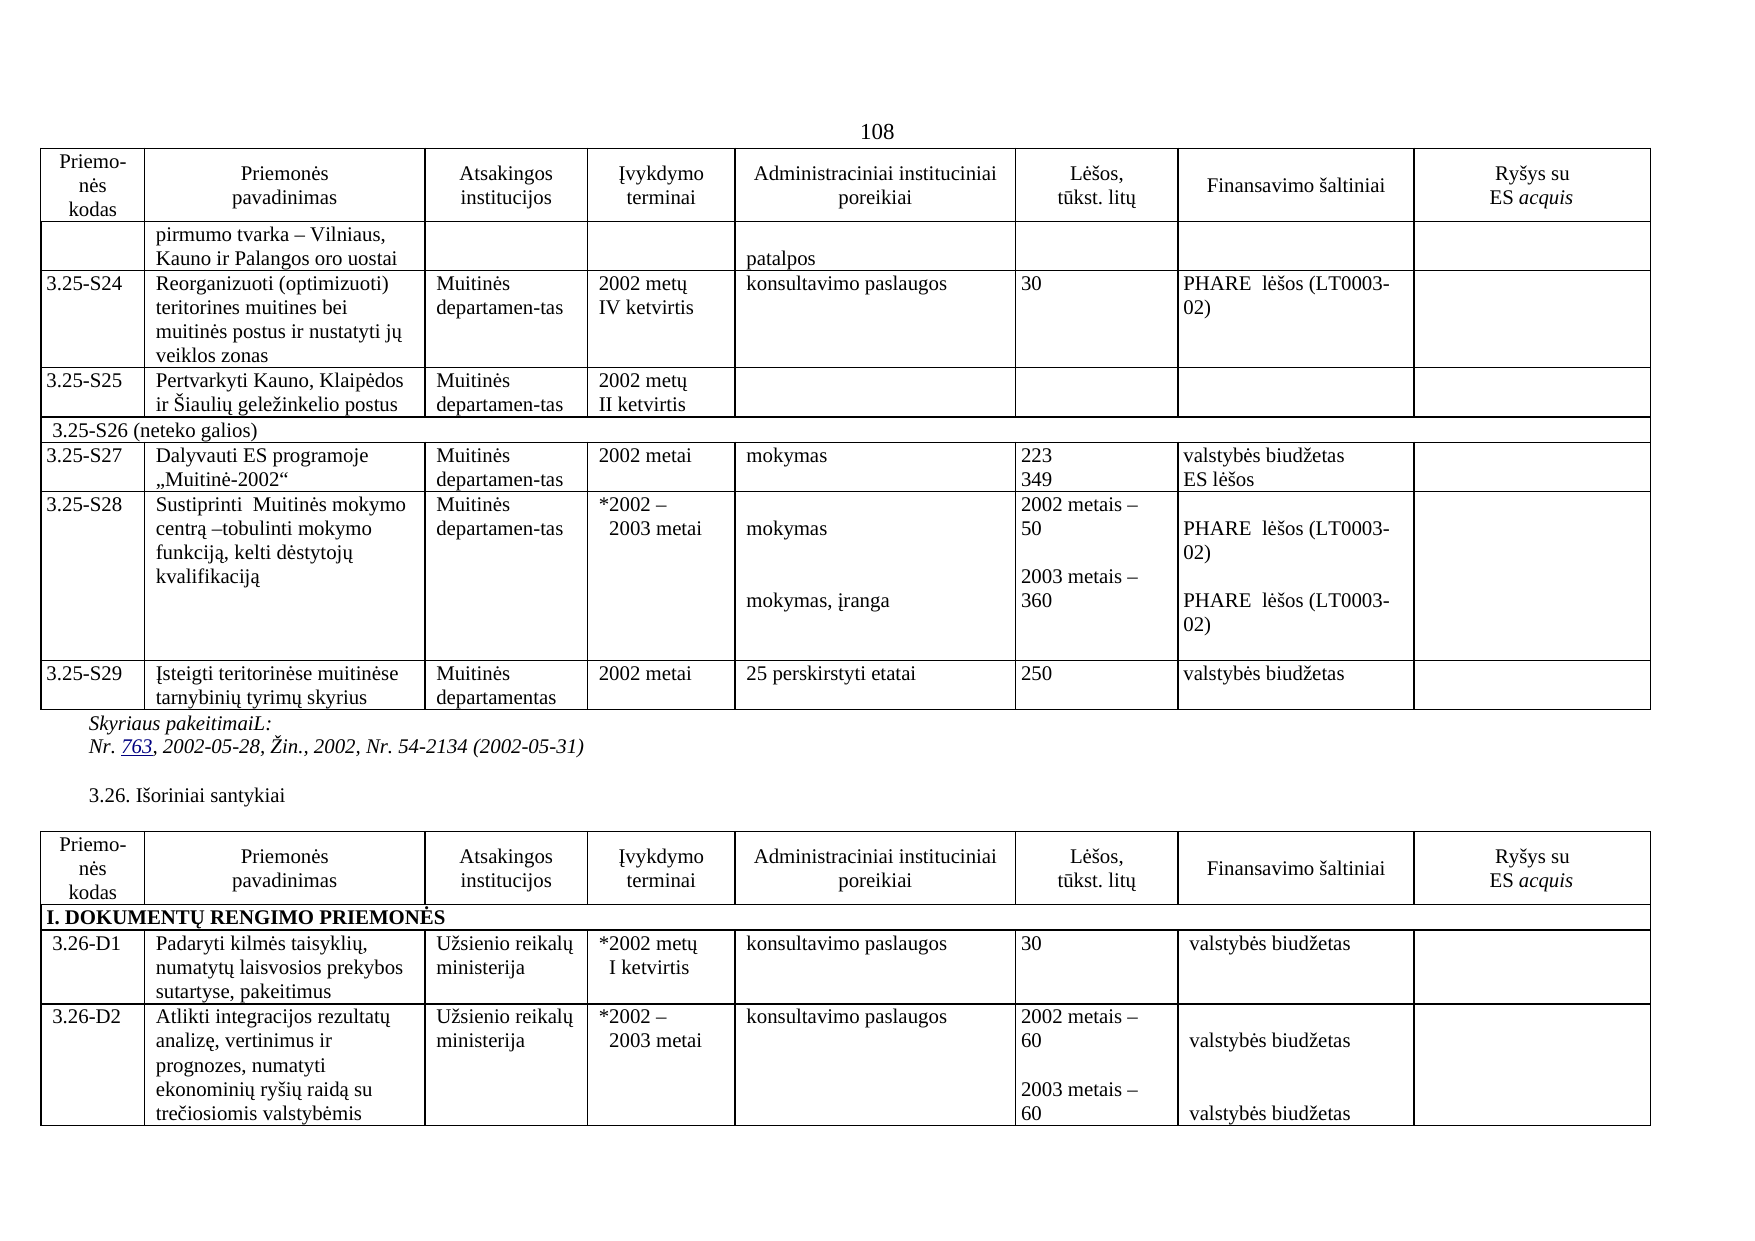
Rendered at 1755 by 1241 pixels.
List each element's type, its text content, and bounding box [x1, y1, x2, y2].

table_cell 223 349 [1016, 443, 1177, 491]
table_cell 2002 metų IV ketvirtis [588, 271, 734, 367]
table_cell Įsteigti teritorinėse muitinėse tarnybinių tyrimų skyrius [145, 661, 424, 709]
table_header Priemo-nės kodas [41, 832, 144, 904]
table_cell PHARE lėšos (LT0003-02) [1179, 271, 1413, 367]
table_header Finansavimo šaltiniai [1179, 832, 1413, 904]
table_cell patalpos [736, 222, 1015, 270]
table_header Finansavimo šaltiniai [1179, 149, 1413, 221]
table_cell Reorganizuoti (optimizuoti) teritorines muitines bei muitinės postus ir nustatyti jų veiklos zonas [145, 271, 424, 367]
table_cell Muitinės departamen-tas [426, 443, 587, 491]
table_cell valstybės biudžetas [1179, 661, 1413, 709]
table_cell Muitinės departamen-tas [426, 271, 587, 367]
table_cell 30 [1016, 931, 1177, 1003]
table_cell *2002 – 2003 metai [588, 1005, 734, 1125]
table_cell I. Dokumentų rengimo priemonės [42, 905, 1650, 929]
table_cell [1415, 661, 1650, 709]
table_cell *2002 – 2003 metai [588, 492, 734, 660]
table_cell [1016, 368, 1177, 416]
table_cell Dalyvauti ES programoje „Muitinė-2002“ [145, 443, 424, 491]
text Skyriaus pakeitimaiL: [89, 710, 1666, 734]
table_header Priemonės pavadinimas [145, 149, 424, 221]
table_cell konsultavimo paslaugos [736, 271, 1015, 367]
table_cell 25 perskirstyti etatai [736, 661, 1015, 709]
table_cell PHARE lėšos (LT0003-02) PHARE lėšos (LT0003-02) [1179, 492, 1413, 660]
table_cell [736, 368, 1015, 416]
table_cell 2002 metai [588, 661, 734, 709]
text Nr. 763, 2002-05-28, Žin., 2002, Nr. 54-2134 (2002-05-31) [89, 734, 1666, 758]
table_cell 2002 metai [588, 443, 734, 491]
table_header Priemonės pavadinimas [145, 832, 424, 904]
table_cell mokymas mokymas, įranga [736, 492, 1015, 660]
table_cell 3.25-S26 (neteko galios) [42, 418, 1650, 442]
table_cell valstybės biudžetas ES lėšos [1179, 443, 1413, 491]
table_cell Pertvarkyti Kauno, Klaipėdos ir Šiaulių geležinkelio postus [145, 368, 424, 416]
table_header Įvykdymo terminai [588, 149, 734, 221]
table_cell Muitinės departamen-tas [426, 368, 587, 416]
table_cell 3.26-D2 [42, 1005, 144, 1125]
table_cell [1415, 222, 1650, 270]
table_header Administraciniai instituciniai poreikiai [736, 832, 1015, 904]
table_cell [588, 222, 734, 270]
table_cell valstybės biudžetas [1179, 931, 1413, 1003]
table_cell 3.25-S29 [42, 661, 144, 709]
table_cell Muitinės departamen-tas [426, 492, 587, 660]
table_cell Užsienio reikalų ministerija [426, 931, 587, 1003]
table_header Lėšos, tūkst. litų [1016, 149, 1177, 221]
table_cell [1415, 271, 1650, 367]
table_header Atsakingos institucijos [426, 832, 587, 904]
table_cell [1415, 492, 1650, 660]
table_cell [1415, 1005, 1650, 1125]
table_cell [1179, 368, 1413, 416]
table_cell [1179, 222, 1413, 270]
table_header Lėšos, tūkst. litų [1016, 832, 1177, 904]
table_cell [1415, 931, 1650, 1003]
table_cell [42, 222, 144, 270]
table_cell 2002 metų II ketvirtis [588, 368, 734, 416]
subtitle 3.26. Išoriniai santykiai [89, 783, 1666, 807]
table_cell Muitinės departamentas [426, 661, 587, 709]
table_cell 30 [1016, 271, 1177, 367]
table_header Ryšys su ES acquis [1415, 149, 1650, 221]
table_cell [426, 222, 587, 270]
table_cell valstybės biudžetas valstybės biudžetas [1179, 1005, 1413, 1125]
table_header Administraciniai instituciniai poreikiai [736, 149, 1015, 221]
table_cell 2002 metais – 60 2003 metais – 60 [1016, 1005, 1177, 1125]
table_cell 3.25-S27 [42, 443, 144, 491]
table_cell konsultavimo paslaugos [736, 1005, 1015, 1125]
table_cell Atlikti integracijos rezultatų analizę, vertinimus ir prognozes, numatyti ekonominių ryšių raidą su trečiosiomis valstybėmis [145, 1005, 424, 1125]
table_cell 3.25-S24 [42, 271, 144, 367]
table_cell mokymas [736, 443, 1015, 491]
table_cell konsultavimo paslaugos [736, 931, 1015, 1003]
table_cell 3.26-D1 [42, 931, 144, 1003]
table_header Priemo-nės kodas [41, 149, 144, 221]
table_cell pirmumo tvarka – Vilniaus, Kauno ir Palangos oro uostai [145, 222, 424, 270]
table_cell Padaryti kilmės taisyklių, numatytų laisvosios prekybos sutartyse, pakeitimus [145, 931, 424, 1003]
table_cell Sustiprinti Muitinės mokymo centrą –tobulinti mokymo funkciją, kelti dėstytojų kvalifikaciją [145, 492, 424, 660]
table_cell [1415, 443, 1650, 491]
table_cell 250 [1016, 661, 1177, 709]
table_cell 3.25-S28 [42, 492, 144, 660]
table_header Atsakingos institucijos [426, 149, 587, 221]
table_header Įvykdymo terminai [588, 832, 734, 904]
table_cell 2002 metais – 50 2003 metais – 360 [1016, 492, 1177, 660]
table_cell *2002 metų I ketvirtis [588, 931, 734, 1003]
table_cell [1415, 368, 1650, 416]
table_cell [1016, 222, 1177, 270]
table_cell Užsienio reikalų ministerija [426, 1005, 587, 1125]
table_header Ryšys su ES acquis [1415, 832, 1650, 904]
table_cell 3.25-S25 [42, 368, 144, 416]
